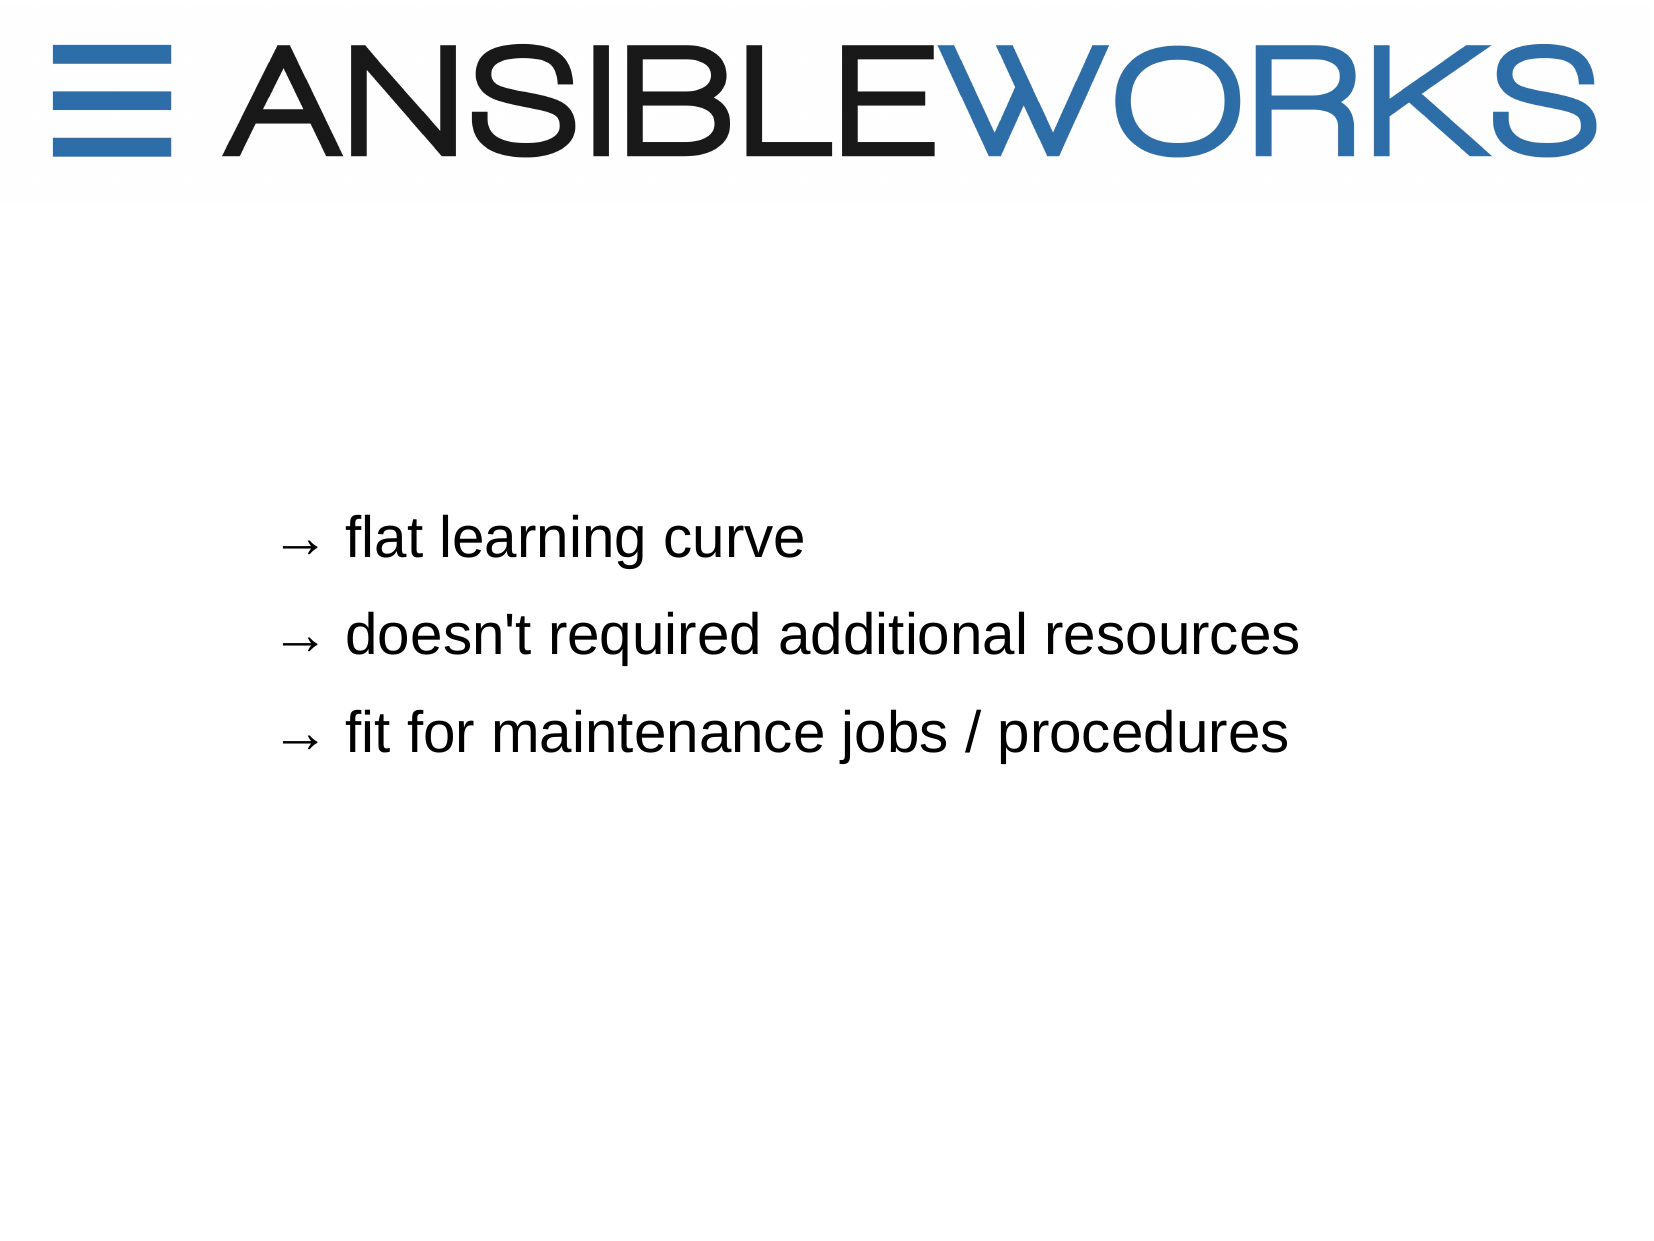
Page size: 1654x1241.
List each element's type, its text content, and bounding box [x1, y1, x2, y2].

text_box → flat learning curve → doesn't required additional resources → fit for maintenance jobs / procedures [256, 465, 1318, 740]
picture [0, 2, 1654, 205]
